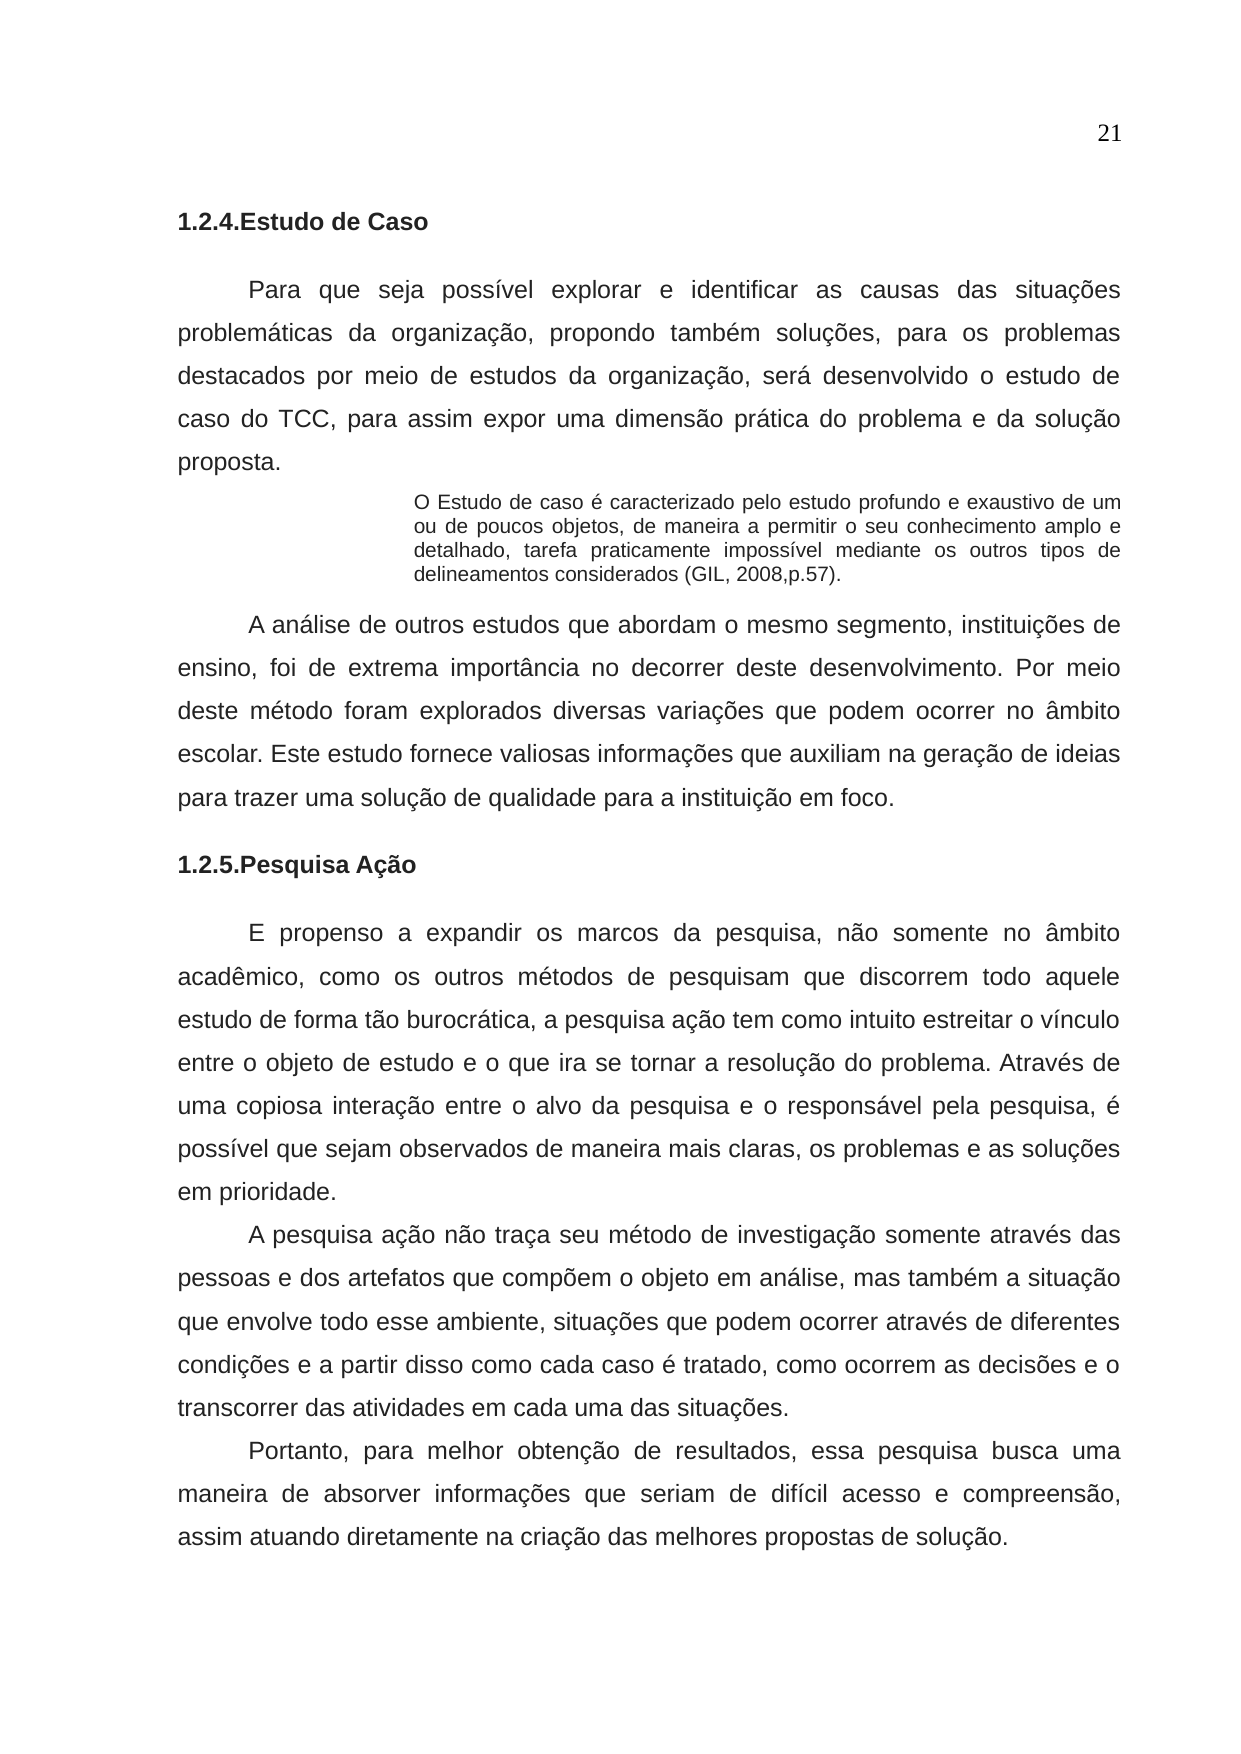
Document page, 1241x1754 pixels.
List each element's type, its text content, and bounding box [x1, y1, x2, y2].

subtitle 1.2.5.Pesquisa Ação [177, 850, 1122, 879]
text E propenso a expandir os marcos da pesquisa, não somente no âmbito acadêmico, como os outros métodos de pesquisam que discorrem todo aquele estudo de forma tão burocrática, a pesquisa ação tem como intuito estreitar o vínculo entre o objeto de estudo e o que ira se tornar a resolução do problema. Através de uma copiosa interação entre o alvo da pesquisa e o responsável pela pesquisa, é possível que sejam observados de maneira mais claras, os problemas e as soluções em prioridade. [177, 918, 1122, 1206]
text Portanto, para melhor obtenção de resultados, essa pesquisa busca uma maneira de absorver informações que seriam de difícil acesso e compreensão, assim atuando diretamente na criação das melhores propostas de solução. [177, 1436, 1122, 1551]
text A pesquisa ação não traça seu método de investigação somente através das pessoas e dos artefatos que compõem o objeto em análise, mas também a situação que envolve todo esse ambiente, situações que podem ocorrer através de diferentes condições e a partir disso como cada caso é tratado, como ocorrem as decisões e o transcorrer das atividades em cada uma das situações. [177, 1220, 1122, 1421]
subtitle 1.2.4.Estudo de Caso [177, 207, 1122, 235]
text Para que seja possível explorar e identificar as causas das situações problemáticas da organização, propondo também soluções, para os problemas destacados por meio de estudos da organização, será desenvolvido o estudo de caso do TCC, para assim expor uma dimensão prática do problema e da solução proposta. [177, 274, 1122, 476]
text A análise de outros estudos que abordam o mesmo segmento, instituições de ensino, foi de extrema importância no decorrer deste desenvolvimento. Por meio deste método foram explorados diversas variações que podem ocorrer no âmbito escolar. Este estudo fornece valiosas informações que auxiliam na geração de ideias para trazer uma solução de qualidade para a instituição em foco. [177, 610, 1122, 811]
text O Estudo de caso é caracterizado pelo estudo profundo e exaustivo de um ou de poucos objetos, de maneira a permitir o seu conhecimento amplo e detalhado, tarefa praticamente impossível mediante os outros tipos de delineamentos considerados (GIL, 2008,p.57). [413, 490, 1122, 586]
